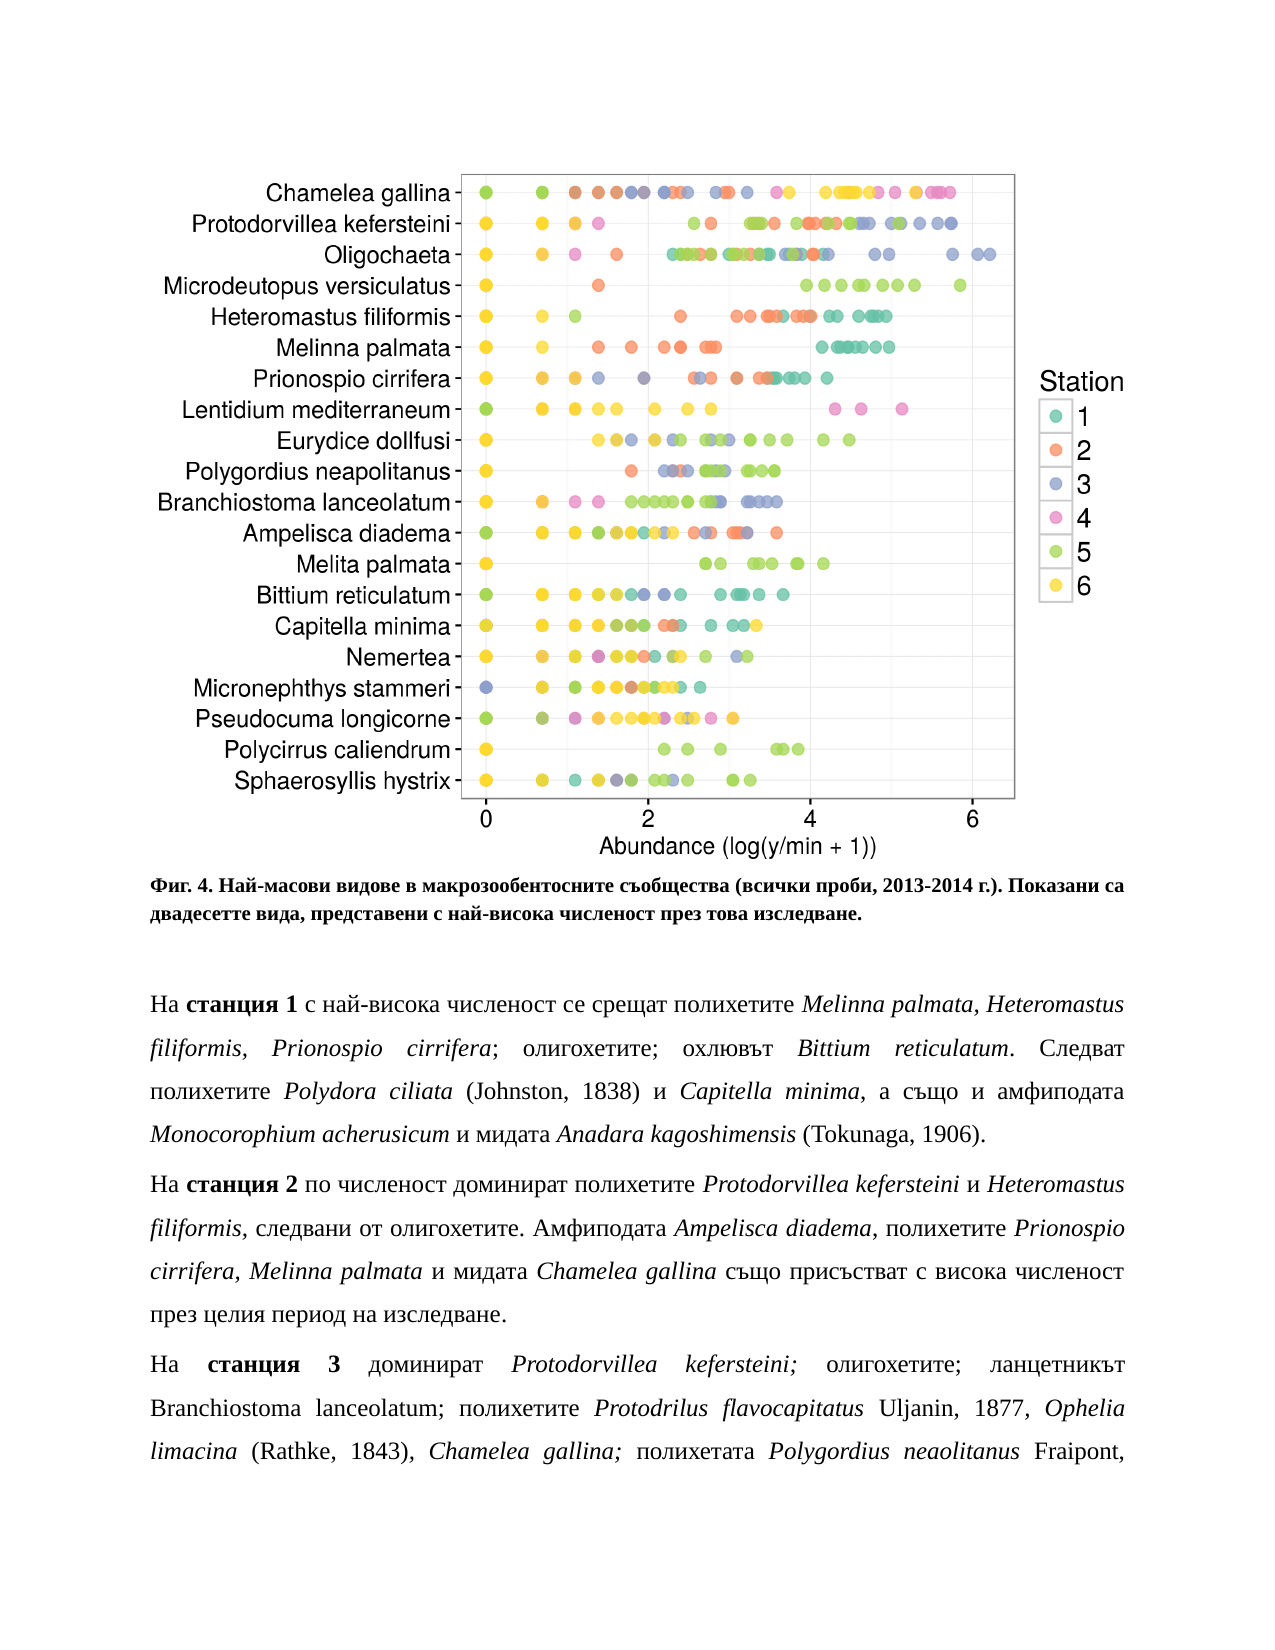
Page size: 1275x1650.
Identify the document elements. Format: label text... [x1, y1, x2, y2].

text На станция 3 доминират Protodorvillea kefersteini; олигохетите; ланцетникът Branchiostoma lanceolatum; полихетите Protodrilus flavocapitatus Uljanin, 1877, Ophelia limacina (Rathke, 1843), Chamelea gallina; полихетата Polygordius neaolitanus Fraipont, [150, 1349, 1125, 1464]
text На станция 2 по численост доминират полихетите Protodorvillea kefersteini и Heteromastus filiformis, следвани от олигохетите. Амфиподата Ampelisca diadema, полихетите Prionospio cirrifera, Melinna palmata и мидата Chamelea gallina също присъстват с висока численост през целия период на изследване. [150, 1169, 1125, 1328]
picture [116, 162, 1160, 870]
text На станция 1 с най-висока численост се срещат полихетите Melinna palmata, Heteromastus filiformis, Prionospio cirrifera; олигохетите; охлювът Bittium reticulatum. Следват полихетите Polydora ciliata (Johnston, 1838) и Capitella minima, а също и амфиподата Monocorophium acherusicum и мидата Anadara kagoshimensis (Tokunaga, 1906). [150, 989, 1125, 1148]
text Фиг. 4. Най-масови видове в макрозообентосните съобщества (всички проби, 2013-2014 г.). Показани са двадесетте вида, представени с най-висока численост през това изследване. [150, 870, 1125, 924]
